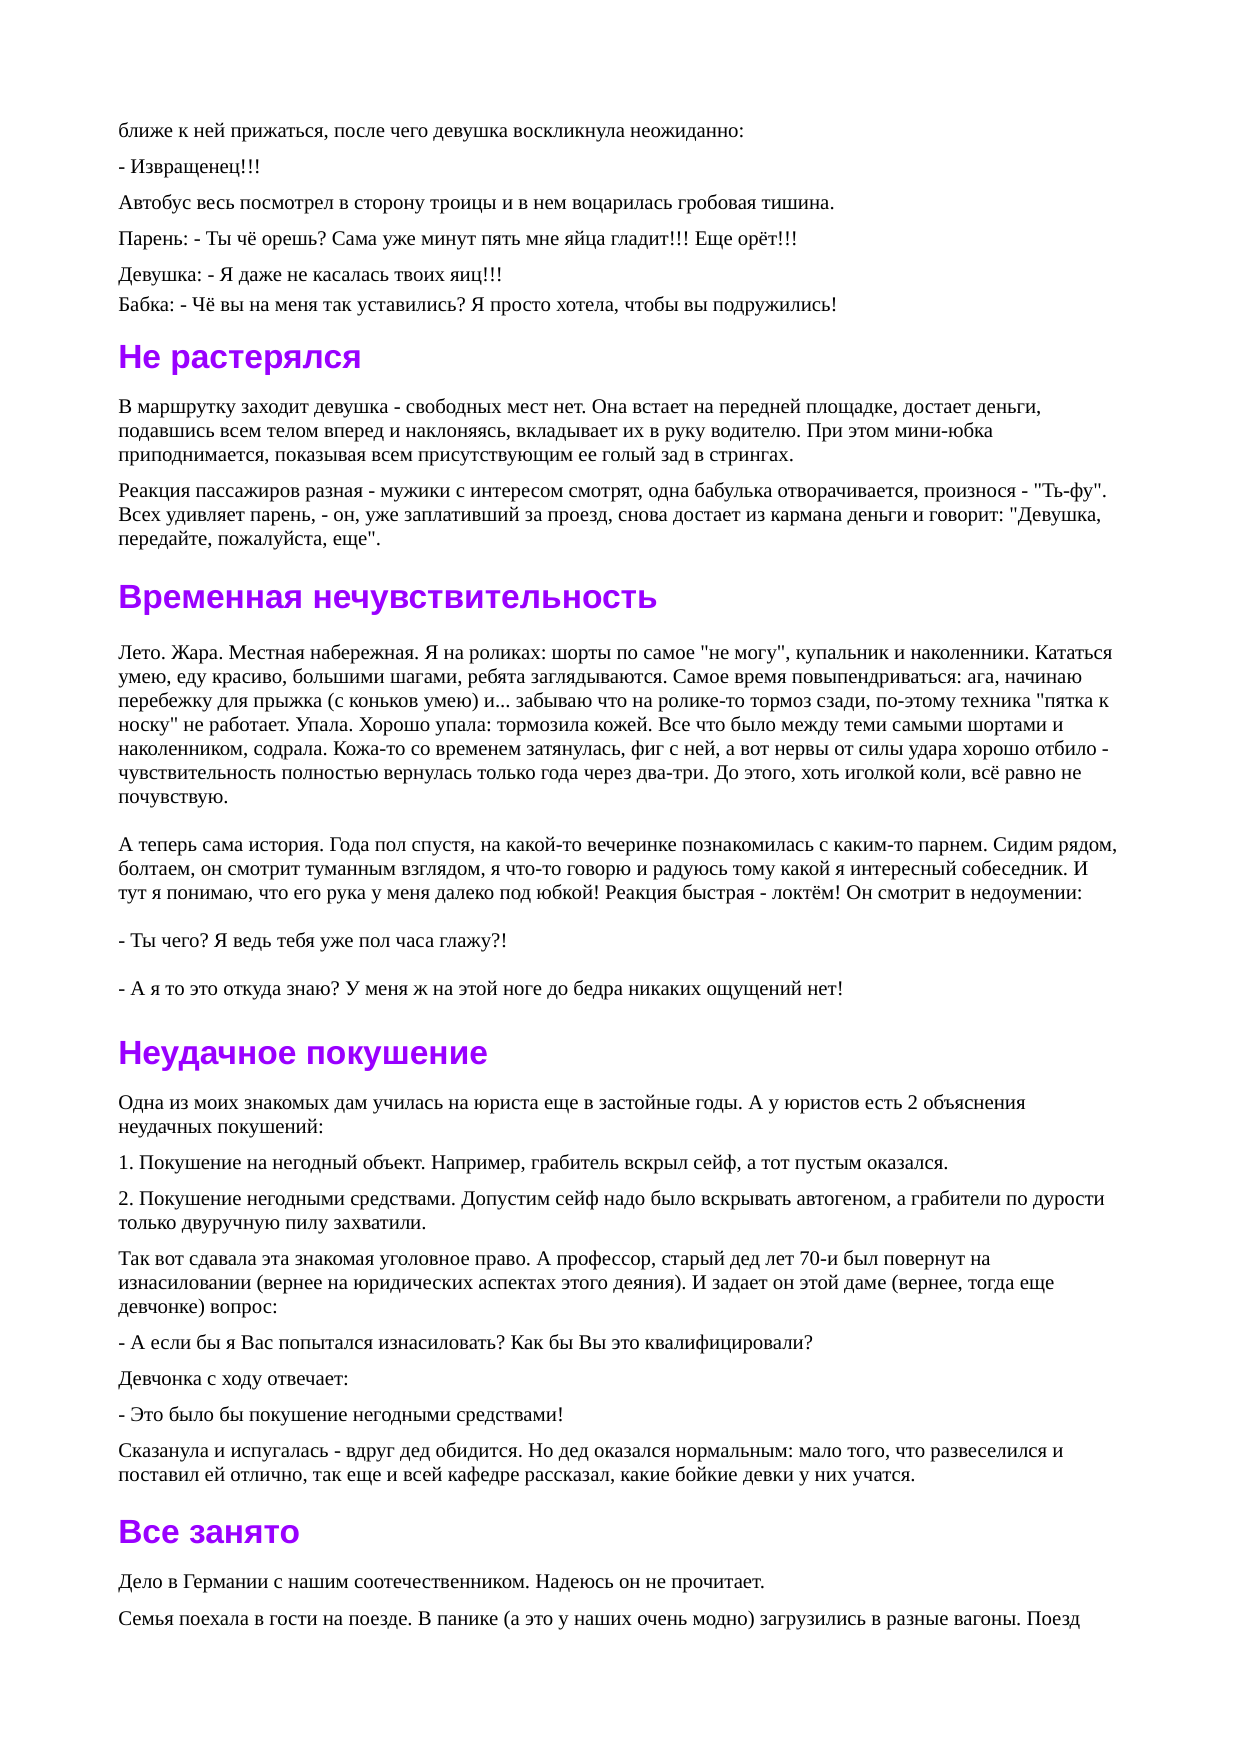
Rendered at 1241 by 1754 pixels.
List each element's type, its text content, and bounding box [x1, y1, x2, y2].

text 1. Покушение на негодный объект. Например, грабитель вскрыл сейф, а тот пустым оказался. [118, 1150, 1122, 1174]
text Семья поехала в гости на поезде. В панике (а это у наших очень модно) загрузились в разные вагоны. Поезд [118, 1605, 1122, 1629]
text - А если бы я Вас попытался изнасиловать? Как бы Вы это квалифицировали? [118, 1330, 1122, 1354]
subtitle Временная нечувствительность [118, 577, 1122, 616]
text Реакция пассажиров разная - мужики с интересом смотрят, одна бабулька отворачивается, произнося - "Ть-фу". Всех удивляет парень, - он, уже заплативший за проезд, снова достает из кармана деньги и говорит: "Девушка, передайте, пожалуйста, еще". [118, 478, 1122, 550]
subtitle Не растерялся [118, 337, 1122, 375]
text Лето. Жара. Местная набережная. Я на роликах: шорты по самое "не могу", купальник и наколенники. Кататься умею, еду красиво, большими шагами, ребята заглядываются. Самое время повыпендpиваться: ага, начинаю перебежку для прыжка (с коньков умею) и... забываю что на ролике-то тормоз сзади, по-этому техника "пятка к носку" не работает. Упала. Хорошо упала: тормозила кожей. Все что было между теми самыми шортами и наколенником, содрала. Кожа-то со временем затянулась, фиг с ней, а вот нервы от силы удара хорошо отбило - чувствительность полностью вернулась только года через два-три. До этого, хоть иголкой коли, всё равно не почувствую. [118, 640, 1122, 808]
subtitle Неудачное покушение [118, 1033, 1122, 1071]
subtitle Все занято [118, 1512, 1122, 1551]
text Так вот сдавала эта знакомая уголовное право. А профессор, старый дед лет 70-и был повернут на изнасиловании (вернее на юридических аспектах этого деяния). И задает он этой даме (вернее, тогда еще девчонке) вопрос: [118, 1246, 1122, 1318]
text - А я то это откуда знаю? У меня ж на этой ноге до бедра никаких ощущений нет! [118, 976, 1122, 1000]
text Девушка: - Я даже не касалась твоих яиц!!! [118, 262, 1122, 286]
text ближе к ней прижаться, после чего девушка воскликнула неожиданно: [118, 118, 1122, 142]
text Одна из моих знакомых дам училась на юриста еще в застойные годы. А у юристов есть 2 объяснения неудачных покушений: [118, 1090, 1122, 1138]
text Девчонка с ходу отвечает: [118, 1366, 1122, 1390]
text Бабка: - Чё вы на меня так уставились? Я просто хотела, чтобы вы подружились! [118, 292, 1122, 316]
text А теперь сама история. Года пол спустя, на какой-то вечеринке познакомилась с каким-то парнем. Сидим рядом, болтаем, он смотрит туманным взглядом, я что-то говорю и радуюсь тому какой я интересный собеседник. И тут я понимаю, что его рука у меня далеко под юбкой! Реакция быстрая - локтём! Он смотрит в недоумении: [118, 832, 1122, 904]
text Парень: - Ты чё орешь? Сама уже минут пять мне яйца гладит!!! Еще орёт!!! [118, 226, 1122, 250]
text - Ты чего? Я ведь тебя уже пол часа глажу?! [118, 928, 1122, 952]
text - Это было бы покушение негодными средствами! [118, 1402, 1122, 1426]
text В маршрутку заходит девушка - свободных мест нет. Она встает на передней площадке, достает деньги, подавшись всем телом вперед и наклоняясь, вкладывает их в руку водителю. При этом мини-юбка приподнимается, показывая всем присутствующим ее голый зад в стрингах. [118, 394, 1122, 466]
text Дело в Германии с нашим соотечественником. Надеюсь он не прочитает. [118, 1569, 1122, 1593]
text - Извращенец!!! [118, 154, 1122, 178]
text Сказанула и испугалась - вдруг дед обидится. Но дед оказался нормальным: мало того, что развеселился и поставил ей отлично, так еще и всей кафедре рассказал, какие бойкие девки у них учатся. [118, 1437, 1122, 1486]
text 2. Покушение негодными средствами. Допустим сейф надо было вскрывать автогеном, а грабители по дурости только двуручную пилу захватили. [118, 1186, 1122, 1234]
text Автобус весь посмотрел в сторону троицы и в нем воцарилась гробовая тишина. [118, 190, 1122, 214]
